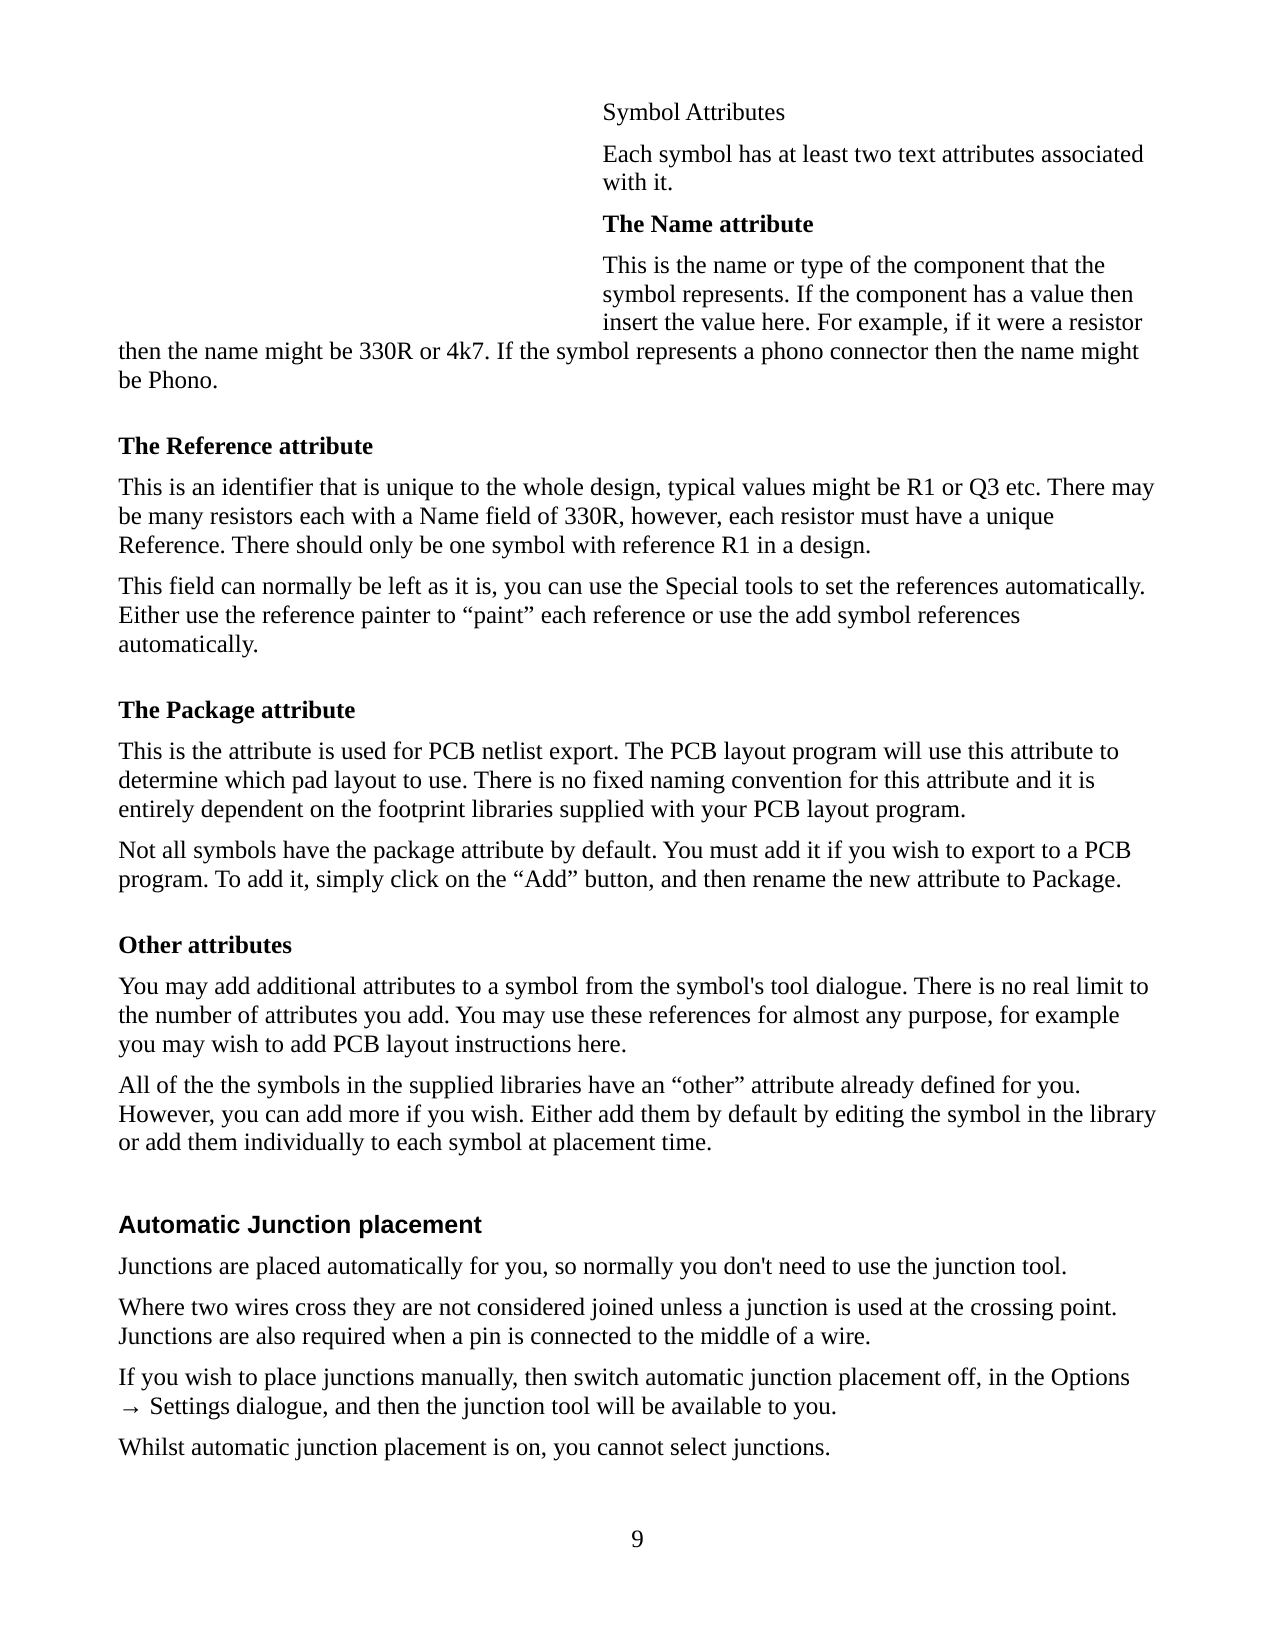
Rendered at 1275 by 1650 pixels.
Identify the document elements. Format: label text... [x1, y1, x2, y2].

text If you wish to place junctions manually, then switch automatic junction placement off, in the Options → Settings dialogue, and then the junction tool will be available to you. [118, 1362, 1157, 1420]
text This field can normally be left as it is, you can use the Special tools to set the references automatically. Either use the reference painter to “paint” each reference or use the add symbol references automatically. [118, 571, 1157, 657]
subtitle The Package attribute [118, 695, 1157, 724]
text Not all symbols have the package attribute by default. You must add it if you wish to export to a PCB program. To add it, simply click on the “Add” button, and then rename the new attribute to Package. [118, 835, 1157, 892]
text Where two wires cross they are not considered joined unless a junction is used at the crossing point. Junctions are also required when a pin is connected to the middle of a wire. [118, 1292, 1157, 1350]
text Automatic Junction placement [118, 1210, 1157, 1239]
text This is the attribute is used for PCB netlist export. The PCB layout program will use this attribute to determine which pad layout to use. There is no fixed naming convention for this attribute and it is entirely dependent on the footprint libraries supplied with your PCB layout program. [118, 736, 1157, 822]
subtitle Other attributes [118, 930, 1157, 959]
text This is the name or type of the component that the symbol represents. If the component has a value then insert the value here. For example, if it were a resistor then the name might be 330R or 4k7. If the symbol represents a phono connector then the name might be Phono. [118, 250, 1157, 394]
text You may add additional attributes to a symbol from the symbol's tool dialogue. There is no real limit to the number of attributes you add. You may use these references for almost any purpose, for example you may wish to add PCB layout instructions here. [118, 971, 1157, 1057]
text All of the the symbols in the supplied libraries have an “other” attribute already defined for you. However, you can add more if you wish. Either add them by default by editing the symbol in the library or add them individually to each symbol at placement time. [118, 1070, 1157, 1156]
text Symbol Attributes [118, 97, 1157, 126]
subtitle The Reference attribute [118, 431, 1157, 460]
text The Name attribute [118, 209, 1157, 237]
text This is an identifier that is unique to the whole design, typical values might be R1 or Q3 etc. There may be many resistors each with a Name field of 330R, however, each resistor must have a unique Reference. There should only be one symbol with reference R1 in a design. [118, 472, 1157, 559]
text Whilst automatic junction placement is on, you cannot select junctions. [118, 1432, 1157, 1461]
text Each symbol has at least two text attributes associated with it. [118, 139, 1157, 196]
text Junctions are placed automatically for you, so normally you don't need to use the junction tool. [118, 1251, 1157, 1280]
